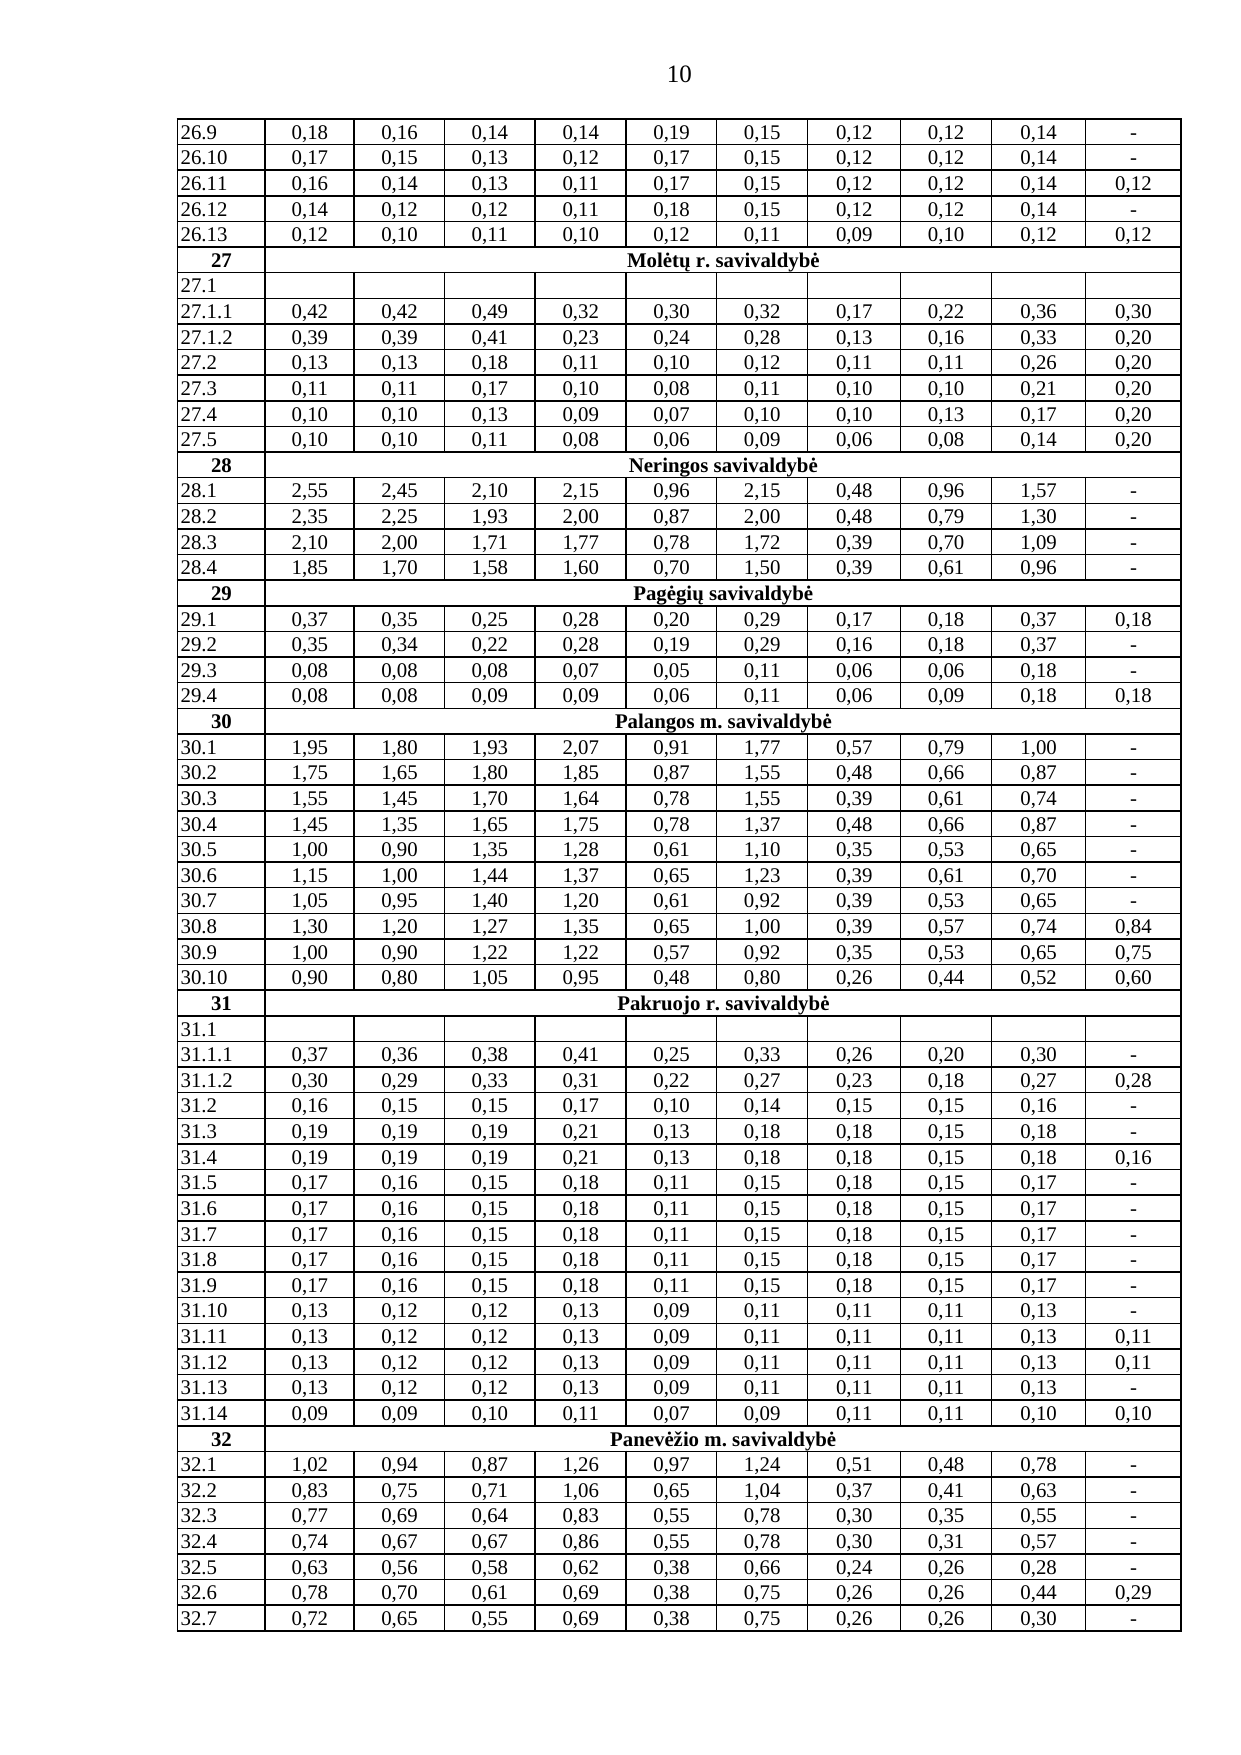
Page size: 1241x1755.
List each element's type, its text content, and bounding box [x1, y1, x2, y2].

table_cell 0,19 [355, 1119, 444, 1143]
table_cell 26.11 [178, 171, 264, 195]
table_cell 26.12 [178, 197, 264, 221]
table_cell 30.7 [178, 888, 264, 912]
table_cell 0,15 [717, 1196, 807, 1220]
table_cell 0,06 [808, 427, 900, 451]
table_cell 0,11 [901, 1375, 991, 1399]
table_cell 0,62 [536, 1555, 625, 1579]
table_cell 0,37 [266, 1042, 353, 1066]
table_cell 0,78 [627, 812, 716, 836]
table_cell 0,87 [445, 1452, 534, 1476]
table_cell 2,10 [266, 530, 353, 554]
table_cell 0,61 [901, 863, 991, 887]
table_cell 0,15 [901, 1247, 991, 1271]
table_cell 0,23 [808, 1068, 900, 1092]
table_cell 0,78 [627, 786, 716, 810]
table_cell - [1086, 1119, 1180, 1143]
table_cell 0,49 [445, 299, 534, 323]
table_cell 0,12 [355, 1298, 444, 1322]
table_cell 0,26 [992, 350, 1085, 374]
table_cell 27.1 [178, 273, 264, 297]
table_cell 0,18 [536, 1170, 625, 1194]
table_cell 0,15 [717, 171, 807, 195]
table_cell 2,55 [266, 478, 353, 502]
table_cell 29.1 [178, 607, 264, 631]
table_cell 0,20 [1086, 350, 1180, 374]
table_cell - [1086, 786, 1180, 810]
table_cell 0,48 [808, 504, 900, 528]
table_cell 0,15 [717, 1222, 807, 1246]
table_cell 0,97 [627, 1452, 716, 1476]
table_cell - [1086, 530, 1180, 554]
table_cell 31.3 [178, 1119, 264, 1143]
table_cell 0,18 [536, 1273, 625, 1297]
table_cell 2,00 [536, 504, 625, 528]
table_cell 0,10 [536, 376, 625, 400]
table_cell [536, 273, 625, 297]
table_cell 2,07 [536, 735, 625, 759]
table_cell 0,65 [355, 1606, 444, 1630]
table_cell 0,86 [536, 1529, 625, 1553]
table_cell 0,15 [901, 1170, 991, 1194]
table_cell 27.5 [178, 427, 264, 451]
table_cell 0,36 [355, 1042, 444, 1066]
table_cell 0,65 [992, 940, 1085, 964]
table_cell 0,31 [536, 1068, 625, 1092]
table_cell 0,18 [808, 1119, 900, 1143]
table_cell [1086, 1017, 1180, 1041]
table_cell 0,65 [992, 837, 1085, 861]
table_cell 0,18 [992, 683, 1085, 707]
table_cell 0,09 [901, 683, 991, 707]
table_cell 0,61 [445, 1580, 534, 1604]
table_cell 0,70 [901, 530, 991, 554]
table_cell 0,39 [808, 888, 900, 912]
table_cell 0,63 [266, 1555, 353, 1579]
table_cell 1,65 [445, 812, 534, 836]
table_cell 0,19 [627, 120, 716, 144]
table_cell 0,15 [808, 1093, 900, 1117]
table_cell 0,78 [627, 530, 716, 554]
table_cell 0,13 [627, 1119, 716, 1143]
table_cell - [1086, 1452, 1180, 1476]
table_cell 0,18 [808, 1273, 900, 1297]
table_cell 0,20 [1086, 402, 1180, 426]
table_cell 32.2 [178, 1478, 264, 1502]
table_cell - [1086, 812, 1180, 836]
table_cell 0,15 [901, 1119, 991, 1143]
table_cell 0,63 [992, 1478, 1085, 1502]
table_cell - [1086, 1247, 1180, 1271]
table_cell 0,95 [536, 965, 625, 989]
table_cell 0,75 [355, 1478, 444, 1502]
table_cell 1,95 [266, 735, 353, 759]
table_cell 0,18 [808, 1247, 900, 1271]
table_cell 0,14 [992, 171, 1085, 195]
table_cell 1,55 [717, 786, 807, 810]
table_cell 0,17 [445, 376, 534, 400]
table_cell 0,14 [266, 197, 353, 221]
table_cell 28 [178, 453, 264, 477]
table_cell - [1086, 863, 1180, 887]
table_cell 0,66 [901, 812, 991, 836]
table_cell 0,16 [266, 1093, 353, 1117]
table_cell 0,15 [445, 1093, 534, 1117]
table_cell 1,20 [536, 888, 625, 912]
table_cell 0,65 [627, 1478, 716, 1502]
table_cell 0,15 [717, 1170, 807, 1194]
table_cell [445, 1017, 534, 1041]
table_cell 0,65 [627, 914, 716, 938]
table_cell 0,37 [266, 607, 353, 631]
table_cell 0,10 [355, 402, 444, 426]
table_cell 0,10 [901, 376, 991, 400]
table_cell 0,26 [901, 1606, 991, 1630]
table_cell 0,10 [627, 350, 716, 374]
table_cell - [1086, 735, 1180, 759]
table_cell 1,22 [445, 940, 534, 964]
table_cell 0,18 [992, 1145, 1085, 1169]
table_cell 0,36 [992, 299, 1085, 323]
table_cell 0,09 [627, 1375, 716, 1399]
table_cell 31.1.1 [178, 1042, 264, 1066]
table_cell 27.1.2 [178, 325, 264, 349]
table_cell 0,67 [355, 1529, 444, 1553]
table_cell 0,08 [266, 658, 353, 682]
table_cell 0,41 [445, 325, 534, 349]
table_cell 0,13 [266, 1350, 353, 1374]
table_cell 1,44 [445, 863, 534, 887]
table_cell 0,06 [808, 658, 900, 682]
table_cell 29.4 [178, 683, 264, 707]
table_cell 0,15 [901, 1196, 991, 1220]
table_cell 0,13 [536, 1324, 625, 1348]
table_cell 0,18 [1086, 607, 1180, 631]
table_cell - [1086, 1093, 1180, 1117]
table_cell 0,22 [445, 632, 534, 656]
table_cell 0,17 [266, 1222, 353, 1246]
table_cell - [1086, 1042, 1180, 1066]
table_cell 0,16 [355, 1273, 444, 1297]
table_cell 0,18 [536, 1222, 625, 1246]
table_cell 2,00 [355, 530, 444, 554]
table_cell 0,19 [266, 1119, 353, 1143]
table_cell 1,37 [717, 812, 807, 836]
table_cell 0,12 [266, 222, 353, 246]
table_cell 0,10 [1086, 1401, 1180, 1425]
table_cell 0,33 [717, 1042, 807, 1066]
table_cell 28.1 [178, 478, 264, 502]
table_cell 0,17 [992, 1247, 1085, 1271]
table_cell 0,55 [627, 1503, 716, 1527]
table_cell - [1086, 1503, 1180, 1527]
table_cell 0,34 [355, 632, 444, 656]
table_cell 0,29 [1086, 1580, 1180, 1604]
table_cell 0,07 [536, 658, 625, 682]
table_cell 0,12 [1086, 171, 1180, 195]
table_cell 29 [178, 581, 264, 605]
table_cell 1,27 [445, 914, 534, 938]
table_cell 1,00 [266, 837, 353, 861]
table_cell 0,39 [808, 530, 900, 554]
table_cell [992, 273, 1085, 297]
table_cell 1,00 [266, 940, 353, 964]
table_cell 0,12 [445, 1298, 534, 1322]
table_cell 1,75 [266, 760, 353, 784]
table_cell 0,13 [445, 402, 534, 426]
table_cell 1,71 [445, 530, 534, 554]
table_cell 0,35 [808, 940, 900, 964]
table_cell 0,13 [266, 350, 353, 374]
table_cell 0,53 [901, 940, 991, 964]
table_cell 0,13 [445, 171, 534, 195]
table_cell [808, 273, 900, 297]
table_cell 31.13 [178, 1375, 264, 1399]
table_cell 30 [178, 709, 264, 733]
table_cell 0,12 [901, 120, 991, 144]
table_cell 0,16 [355, 1247, 444, 1271]
table_cell - [1086, 197, 1180, 221]
table_cell 0,06 [808, 683, 900, 707]
table_cell 0,16 [901, 325, 991, 349]
table_cell 0,12 [627, 222, 716, 246]
table_cell 0,11 [627, 1170, 716, 1194]
table_cell 0,18 [266, 120, 353, 144]
table_cell 0,19 [266, 1145, 353, 1169]
table_cell 0,12 [901, 197, 991, 221]
table_cell 0,78 [717, 1529, 807, 1553]
table_cell 1,10 [717, 837, 807, 861]
table_cell 31.5 [178, 1170, 264, 1194]
table_cell 0,11 [536, 350, 625, 374]
table_cell 0,65 [992, 888, 1085, 912]
table_cell 0,51 [808, 1452, 900, 1476]
table_cell - [1086, 120, 1180, 144]
table_cell 0,18 [717, 1145, 807, 1169]
table_cell [445, 273, 534, 297]
table_cell 0,12 [901, 145, 991, 169]
table_cell [808, 1017, 900, 1041]
table_cell 1,23 [717, 863, 807, 887]
table_cell 0,16 [355, 120, 444, 144]
table_cell 2,25 [355, 504, 444, 528]
table_cell Panevėžio m. savivaldybė [266, 1427, 1180, 1451]
table_cell 0,38 [445, 1042, 534, 1066]
table_cell 0,12 [445, 1375, 534, 1399]
table_cell 0,29 [717, 632, 807, 656]
table_cell 1,05 [445, 965, 534, 989]
table_cell 1,09 [992, 530, 1085, 554]
table_cell 0,79 [901, 735, 991, 759]
table_cell 0,06 [627, 427, 716, 451]
table_cell 2,35 [266, 504, 353, 528]
table_cell 31.11 [178, 1324, 264, 1348]
table_cell 0,11 [717, 1375, 807, 1399]
table_cell 1,02 [266, 1452, 353, 1476]
table_cell 0,28 [717, 325, 807, 349]
table_cell 0,16 [1086, 1145, 1180, 1169]
table_cell 0,61 [901, 786, 991, 810]
table_cell 31.2 [178, 1093, 264, 1117]
table_cell 0,07 [627, 1401, 716, 1425]
table_cell 0,15 [445, 1196, 534, 1220]
table_cell 1,60 [536, 555, 625, 579]
table_cell 0,18 [627, 197, 716, 221]
table_cell 32.5 [178, 1555, 264, 1579]
table_cell 0,18 [536, 1196, 625, 1220]
table_cell 0,16 [355, 1170, 444, 1194]
table_cell 1,35 [536, 914, 625, 938]
table_cell 1,58 [445, 555, 534, 579]
table_cell 0,15 [901, 1093, 991, 1117]
table_cell 1,30 [266, 914, 353, 938]
table_cell Pagėgių savivaldybė [266, 581, 1180, 605]
table_cell 0,15 [355, 1093, 444, 1117]
table_cell 0,17 [992, 1170, 1085, 1194]
table_cell 0,32 [717, 299, 807, 323]
table_cell 32.3 [178, 1503, 264, 1527]
table_cell 0,37 [992, 607, 1085, 631]
table_cell 0,18 [717, 1119, 807, 1143]
table_cell 0,15 [717, 197, 807, 221]
table_cell 0,15 [717, 120, 807, 144]
table_cell 0,90 [355, 940, 444, 964]
table_cell 0,30 [992, 1042, 1085, 1066]
table_cell 0,13 [266, 1324, 353, 1348]
table_cell 0,20 [1086, 376, 1180, 400]
table_cell 1,77 [536, 530, 625, 554]
table_cell 28.3 [178, 530, 264, 554]
table_cell 0,11 [627, 1222, 716, 1246]
table_cell 0,26 [901, 1555, 991, 1579]
table_cell 0,13 [992, 1350, 1085, 1374]
table_cell 0,38 [627, 1555, 716, 1579]
table_cell 0,20 [901, 1042, 991, 1066]
table_cell [717, 1017, 807, 1041]
table_cell 0,11 [717, 222, 807, 246]
table_cell 0,23 [536, 325, 625, 349]
table_cell 27 [178, 248, 264, 272]
table_cell [266, 1017, 353, 1041]
table_cell 1,80 [355, 735, 444, 759]
table_cell 31.10 [178, 1298, 264, 1322]
table_cell 0,20 [1086, 325, 1180, 349]
table_cell 0,78 [992, 1452, 1085, 1476]
table_cell 0,17 [266, 1170, 353, 1194]
table_cell 0,80 [355, 965, 444, 989]
table_cell 0,08 [901, 427, 991, 451]
table_cell - [1086, 1273, 1180, 1297]
table_cell 30.1 [178, 735, 264, 759]
table_cell 0,56 [355, 1555, 444, 1579]
table_cell 30.8 [178, 914, 264, 938]
table_cell 0,17 [992, 402, 1085, 426]
table_cell 0,17 [266, 1196, 353, 1220]
table_cell 0,71 [445, 1478, 534, 1502]
table_cell 0,92 [717, 888, 807, 912]
table_cell 0,09 [266, 1401, 353, 1425]
table_cell 0,17 [536, 1093, 625, 1117]
table_cell - [1086, 1529, 1180, 1553]
table_cell 0,15 [445, 1273, 534, 1297]
table_cell 0,13 [266, 1375, 353, 1399]
table_cell 0,37 [992, 632, 1085, 656]
table_cell 0,48 [808, 478, 900, 502]
table_cell 0,08 [355, 658, 444, 682]
table_cell 0,35 [355, 607, 444, 631]
table_cell Pakruojo r. savivaldybė [266, 991, 1180, 1015]
table_cell 0,15 [901, 1273, 991, 1297]
table_cell [901, 273, 991, 297]
table_cell 0,25 [627, 1042, 716, 1066]
table_cell 0,12 [992, 222, 1085, 246]
table_cell 0,18 [901, 1068, 991, 1092]
table_cell 0,11 [717, 1350, 807, 1374]
table_cell 32.7 [178, 1606, 264, 1630]
table_cell 0,64 [445, 1503, 534, 1527]
table_cell 0,11 [901, 1350, 991, 1374]
table_cell 0,09 [627, 1324, 716, 1348]
table_cell 0,09 [627, 1298, 716, 1322]
table_cell 0,10 [717, 402, 807, 426]
table_cell 0,30 [627, 299, 716, 323]
table_cell 1,64 [536, 786, 625, 810]
table_cell 0,39 [266, 325, 353, 349]
table_cell Molėtų r. savivaldybė [266, 248, 1180, 272]
table_cell 0,11 [627, 1273, 716, 1297]
table_cell 0,26 [808, 1606, 900, 1630]
table_cell 28.2 [178, 504, 264, 528]
table_cell 0,06 [901, 658, 991, 682]
table_cell 0,19 [627, 632, 716, 656]
table_cell 0,13 [992, 1324, 1085, 1348]
table_cell 30.6 [178, 863, 264, 887]
table_cell 0,12 [1086, 222, 1180, 246]
table_cell 0,14 [445, 120, 534, 144]
table_cell 0,35 [266, 632, 353, 656]
table_cell 0,14 [992, 427, 1085, 451]
table_cell 0,08 [536, 427, 625, 451]
table_cell 0,09 [445, 683, 534, 707]
table_cell 0,11 [1086, 1324, 1180, 1348]
table_cell 32.6 [178, 1580, 264, 1604]
table_cell 0,83 [266, 1478, 353, 1502]
table_cell 0,26 [808, 965, 900, 989]
table_cell 0,80 [717, 965, 807, 989]
table_cell - [1086, 555, 1180, 579]
table_cell 0,57 [808, 735, 900, 759]
table_cell 0,22 [627, 1068, 716, 1092]
table_cell 1,55 [717, 760, 807, 784]
table_cell 0,53 [901, 888, 991, 912]
table_cell 0,14 [992, 120, 1085, 144]
table_cell 0,13 [355, 350, 444, 374]
table_cell 0,15 [717, 1273, 807, 1297]
table_cell 1,00 [355, 863, 444, 887]
table_cell 32.1 [178, 1452, 264, 1476]
table_cell 0,13 [992, 1298, 1085, 1322]
table_cell 0,10 [901, 222, 991, 246]
table_cell 0,29 [717, 607, 807, 631]
table_cell 26.10 [178, 145, 264, 169]
table_cell 0,10 [355, 222, 444, 246]
table_cell 0,26 [808, 1580, 900, 1604]
table_cell 0,39 [808, 555, 900, 579]
table_cell [717, 273, 807, 297]
table_cell 0,16 [808, 632, 900, 656]
table_cell 1,80 [445, 760, 534, 784]
table_cell 0,61 [627, 888, 716, 912]
table_cell 1,26 [536, 1452, 625, 1476]
table_cell 26.9 [178, 120, 264, 144]
table_cell 32.4 [178, 1529, 264, 1553]
table_cell 0,87 [627, 504, 716, 528]
table_cell 0,87 [627, 760, 716, 784]
table_cell 1,45 [355, 786, 444, 810]
table_cell - [1086, 1170, 1180, 1194]
table_cell [1086, 273, 1180, 297]
table_cell 27.4 [178, 402, 264, 426]
table_cell [901, 1017, 991, 1041]
table_cell 0,06 [627, 683, 716, 707]
table_cell 0,18 [808, 1145, 900, 1169]
table_cell 0,87 [992, 760, 1085, 784]
table_cell 0,44 [901, 965, 991, 989]
table_cell 0,67 [445, 1529, 534, 1553]
table_cell 30.3 [178, 786, 264, 810]
table_cell 0,74 [992, 914, 1085, 938]
table_cell 0,10 [992, 1401, 1085, 1425]
table_cell 0,44 [992, 1580, 1085, 1604]
table_cell 1,04 [717, 1478, 807, 1502]
table_cell 0,11 [717, 683, 807, 707]
table_cell 0,11 [808, 1298, 900, 1322]
table_cell - [1086, 837, 1180, 861]
table_cell 0,11 [901, 350, 991, 374]
table_cell - [1086, 1196, 1180, 1220]
table_cell 0,55 [627, 1529, 716, 1553]
table_cell 0,66 [901, 760, 991, 784]
table_cell 0,13 [536, 1350, 625, 1374]
table_cell 0,53 [901, 837, 991, 861]
table_cell - [1086, 504, 1180, 528]
table_cell 0,39 [808, 786, 900, 810]
table_cell 30.4 [178, 812, 264, 836]
table_cell 0,20 [1086, 427, 1180, 451]
table_cell 0,57 [627, 940, 716, 964]
table_cell 0,13 [536, 1298, 625, 1322]
table_cell 29.3 [178, 658, 264, 682]
table_cell 0,09 [536, 683, 625, 707]
table_cell 0,13 [536, 1375, 625, 1399]
table_cell 0,27 [992, 1068, 1085, 1092]
table_cell 0,15 [355, 145, 444, 169]
table_cell 0,57 [901, 914, 991, 938]
table_cell 0,18 [808, 1222, 900, 1246]
table_cell 0,19 [445, 1145, 534, 1169]
table_cell 0,11 [536, 171, 625, 195]
table_cell 0,14 [355, 171, 444, 195]
table_cell 0,17 [266, 145, 353, 169]
table_cell 0,74 [266, 1529, 353, 1553]
table_cell 28.4 [178, 555, 264, 579]
table_cell 0,16 [355, 1222, 444, 1246]
table_cell 0,69 [355, 1503, 444, 1527]
table_cell 0,33 [992, 325, 1085, 349]
table_cell 0,65 [627, 863, 716, 887]
table_cell 0,31 [901, 1529, 991, 1553]
table_cell 0,10 [536, 222, 625, 246]
table_cell 0,11 [536, 1401, 625, 1425]
table_cell 0,13 [992, 1375, 1085, 1399]
table_cell 30.2 [178, 760, 264, 784]
table_cell 0,17 [992, 1273, 1085, 1297]
table_cell 1,77 [717, 735, 807, 759]
table_cell 0,15 [717, 1247, 807, 1271]
table_cell 0,11 [536, 197, 625, 221]
table_cell 1,15 [266, 863, 353, 887]
table_cell 0,30 [1086, 299, 1180, 323]
table_cell 0,21 [536, 1145, 625, 1169]
table_cell 30.9 [178, 940, 264, 964]
table_cell Palangos m. savivaldybė [266, 709, 1180, 733]
table_cell [536, 1017, 625, 1041]
table_cell Neringos savivaldybė [266, 453, 1180, 477]
table_cell 0,08 [445, 658, 534, 682]
table_cell 27.2 [178, 350, 264, 374]
table_cell 0,12 [445, 1350, 534, 1374]
table_cell 0,87 [992, 812, 1085, 836]
table_cell 0,17 [808, 299, 900, 323]
table_cell 0,11 [808, 1375, 900, 1399]
table_cell 1,70 [355, 555, 444, 579]
table_cell 0,74 [992, 786, 1085, 810]
table_cell [266, 273, 353, 297]
table_cell 1,55 [266, 786, 353, 810]
table_cell [992, 1017, 1085, 1041]
table_cell 0,78 [266, 1580, 353, 1604]
table_cell 0,38 [627, 1606, 716, 1630]
table_cell - [1086, 760, 1180, 784]
table_cell 1,93 [445, 504, 534, 528]
table_cell 32 [178, 1427, 264, 1451]
table_cell 0,38 [627, 1580, 716, 1604]
table_cell 0,39 [808, 914, 900, 938]
table_cell 0,17 [266, 1273, 353, 1297]
table_cell 0,41 [536, 1042, 625, 1066]
table_cell 31.4 [178, 1145, 264, 1169]
table_cell 0,75 [717, 1580, 807, 1604]
table_cell 0,17 [808, 607, 900, 631]
table_cell 27.3 [178, 376, 264, 400]
table_cell 1,05 [266, 888, 353, 912]
table_cell 2,10 [445, 478, 534, 502]
table_cell 0,15 [717, 145, 807, 169]
table_cell 0,12 [808, 145, 900, 169]
table_cell 0,10 [266, 402, 353, 426]
table_cell 0,91 [627, 735, 716, 759]
table_cell [627, 273, 716, 297]
table_cell 0,13 [266, 1298, 353, 1322]
table_cell 0,16 [992, 1093, 1085, 1117]
table_cell - [1086, 1222, 1180, 1246]
table_cell 30.5 [178, 837, 264, 861]
table_cell 0,10 [355, 427, 444, 451]
table_cell 0,61 [901, 555, 991, 579]
table_cell 0,13 [808, 325, 900, 349]
table_cell 0,96 [901, 478, 991, 502]
table_cell 29.2 [178, 632, 264, 656]
table_cell - [1086, 1298, 1180, 1322]
table_cell 0,21 [536, 1119, 625, 1143]
table_cell 0,09 [717, 1401, 807, 1425]
table_cell 0,20 [627, 607, 716, 631]
table_cell 0,12 [717, 350, 807, 374]
table_cell - [1086, 1606, 1180, 1630]
table_cell 27.1.1 [178, 299, 264, 323]
table_cell 0,52 [992, 965, 1085, 989]
table_cell 0,15 [901, 1222, 991, 1246]
table_cell 31.1.2 [178, 1068, 264, 1092]
table_cell 0,28 [536, 607, 625, 631]
table_cell 0,11 [901, 1401, 991, 1425]
table_cell 0,12 [445, 197, 534, 221]
table_cell 0,18 [808, 1170, 900, 1194]
table_cell 1,20 [355, 914, 444, 938]
table_cell 0,09 [536, 402, 625, 426]
table_cell - [1086, 632, 1180, 656]
table_cell 0,11 [717, 1298, 807, 1322]
table_cell 1,35 [445, 837, 534, 861]
table_cell 0,15 [445, 1222, 534, 1246]
table_cell 0,60 [1086, 965, 1180, 989]
table_cell 0,90 [355, 837, 444, 861]
table_cell 0,78 [717, 1503, 807, 1527]
table_cell 2,15 [536, 478, 625, 502]
table_cell 0,12 [355, 197, 444, 221]
table_cell 0,09 [717, 427, 807, 451]
table_cell - [1086, 1478, 1180, 1502]
table_cell 0,08 [266, 683, 353, 707]
table_cell 0,39 [808, 863, 900, 887]
table_cell 0,75 [717, 1606, 807, 1630]
table_cell 0,30 [808, 1503, 900, 1527]
table_cell 1,45 [266, 812, 353, 836]
table_cell 0,19 [355, 1145, 444, 1169]
table_cell 0,11 [717, 658, 807, 682]
table_cell 31 [178, 991, 264, 1015]
table_cell 1,24 [717, 1452, 807, 1476]
table_cell 0,05 [627, 658, 716, 682]
table_cell 0,07 [627, 402, 716, 426]
table_cell 2,45 [355, 478, 444, 502]
table_cell 0,69 [536, 1606, 625, 1630]
table_cell 0,24 [627, 325, 716, 349]
table_cell 0,11 [808, 350, 900, 374]
table_cell 0,92 [717, 940, 807, 964]
table_cell 1,85 [266, 555, 353, 579]
table_cell 0,13 [901, 402, 991, 426]
table_cell 0,95 [355, 888, 444, 912]
table_cell - [1086, 888, 1180, 912]
table_cell 0,11 [1086, 1350, 1180, 1374]
table_cell 0,25 [445, 607, 534, 631]
table_cell 0,11 [627, 1196, 716, 1220]
table_cell 30.10 [178, 965, 264, 989]
table_cell 0,15 [445, 1170, 534, 1194]
table_cell 0,10 [445, 1401, 534, 1425]
table_cell 0,09 [808, 222, 900, 246]
table_cell 1,35 [355, 812, 444, 836]
table_cell 0,14 [992, 145, 1085, 169]
table_cell 0,48 [808, 760, 900, 784]
table_cell 0,15 [901, 1145, 991, 1169]
table_cell 0,26 [808, 1042, 900, 1066]
table_cell 1,57 [992, 478, 1085, 502]
table_cell 0,11 [266, 376, 353, 400]
table_cell 0,75 [1086, 940, 1180, 964]
table_cell 0,09 [355, 1401, 444, 1425]
table_cell 0,18 [536, 1247, 625, 1271]
table_cell 0,70 [992, 863, 1085, 887]
table_cell 0,41 [901, 1478, 991, 1502]
table_cell [627, 1017, 716, 1041]
table_cell 0,21 [992, 376, 1085, 400]
table_cell 0,12 [808, 197, 900, 221]
table_cell 0,10 [266, 427, 353, 451]
table_cell 0,10 [808, 376, 900, 400]
table_cell 0,11 [901, 1324, 991, 1348]
table_cell 0,79 [901, 504, 991, 528]
table_cell 0,55 [992, 1503, 1085, 1527]
table_cell 0,32 [536, 299, 625, 323]
table_cell 0,12 [355, 1350, 444, 1374]
table_cell 31.7 [178, 1222, 264, 1246]
table_cell 0,35 [808, 837, 900, 861]
table_cell 0,83 [536, 1503, 625, 1527]
table_cell 0,16 [355, 1196, 444, 1220]
table_cell 0,14 [536, 120, 625, 144]
table_cell 0,28 [992, 1555, 1085, 1579]
table_cell 0,11 [627, 1247, 716, 1271]
table_cell 0,18 [1086, 683, 1180, 707]
table_cell - [1086, 478, 1180, 502]
table_cell 0,12 [536, 145, 625, 169]
table_cell 0,10 [627, 1093, 716, 1117]
table_cell 0,26 [901, 1580, 991, 1604]
table_cell 0,24 [808, 1555, 900, 1579]
table_cell 0,29 [355, 1068, 444, 1092]
table_cell 0,08 [627, 376, 716, 400]
table_cell 0,17 [992, 1196, 1085, 1220]
table_cell 1,93 [445, 735, 534, 759]
table_cell 0,48 [901, 1452, 991, 1476]
table_cell 1,00 [992, 735, 1085, 759]
table_cell 0,39 [355, 325, 444, 349]
table_cell 0,69 [536, 1580, 625, 1604]
table_cell 0,96 [627, 478, 716, 502]
table_cell 0,09 [627, 1350, 716, 1374]
table_cell 0,70 [627, 555, 716, 579]
table_cell 0,28 [536, 632, 625, 656]
table_cell 0,28 [1086, 1068, 1180, 1092]
table_cell 0,18 [992, 1119, 1085, 1143]
table_cell 1,75 [536, 812, 625, 836]
table_cell 0,17 [627, 171, 716, 195]
table_cell 0,33 [445, 1068, 534, 1092]
table_cell 1,65 [355, 760, 444, 784]
table_cell 0,35 [901, 1503, 991, 1527]
table_cell 31.9 [178, 1273, 264, 1297]
table_cell 0,11 [808, 1350, 900, 1374]
table_cell 0,11 [355, 376, 444, 400]
table_cell [355, 1017, 444, 1041]
table_cell 2,15 [717, 478, 807, 502]
table_cell 26.13 [178, 222, 264, 246]
table_cell 0,17 [627, 145, 716, 169]
table_cell 1,37 [536, 863, 625, 887]
table_cell 0,08 [355, 683, 444, 707]
table_cell - [1086, 1375, 1180, 1399]
table_cell 0,30 [808, 1529, 900, 1553]
table_cell 1,06 [536, 1478, 625, 1502]
table_cell - [1086, 145, 1180, 169]
table_cell 0,12 [355, 1324, 444, 1348]
table_cell 0,18 [808, 1196, 900, 1220]
table_cell 0,13 [445, 145, 534, 169]
table_cell 0,11 [717, 376, 807, 400]
table_cell 0,70 [355, 1580, 444, 1604]
table_cell 0,12 [355, 1375, 444, 1399]
table_cell 1,70 [445, 786, 534, 810]
table_cell 0,22 [901, 299, 991, 323]
table_cell 0,37 [808, 1478, 900, 1502]
table_cell 1,00 [717, 914, 807, 938]
table_cell 1,22 [536, 940, 625, 964]
table_cell 0,16 [266, 171, 353, 195]
table_cell 0,94 [355, 1452, 444, 1476]
table_cell 0,11 [717, 1324, 807, 1348]
table_cell 2,00 [717, 504, 807, 528]
table_cell 0,12 [808, 120, 900, 144]
table_cell 0,90 [266, 965, 353, 989]
table_cell 31.8 [178, 1247, 264, 1271]
table_cell 0,18 [901, 632, 991, 656]
table_cell - [1086, 658, 1180, 682]
table_cell 0,10 [808, 402, 900, 426]
table_cell 31.14 [178, 1401, 264, 1425]
table_cell 0,18 [445, 350, 534, 374]
table_cell 0,27 [717, 1068, 807, 1092]
table_cell 0,48 [627, 965, 716, 989]
table_cell 0,77 [266, 1503, 353, 1527]
table_cell 0,14 [717, 1093, 807, 1117]
table_cell 0,30 [992, 1606, 1085, 1630]
table_cell 1,50 [717, 555, 807, 579]
table_cell 0,12 [901, 171, 991, 195]
table_cell 0,18 [992, 658, 1085, 682]
table_cell 0,15 [445, 1247, 534, 1271]
table_cell 0,96 [992, 555, 1085, 579]
table_cell 0,55 [445, 1606, 534, 1630]
table_cell 0,17 [266, 1247, 353, 1271]
table_cell 0,57 [992, 1529, 1085, 1553]
table_cell 1,85 [536, 760, 625, 784]
table_cell 0,30 [266, 1068, 353, 1092]
table_cell 0,42 [355, 299, 444, 323]
table_cell 0,61 [627, 837, 716, 861]
table_cell 0,11 [445, 222, 534, 246]
table_cell 31.1 [178, 1017, 264, 1041]
table_cell 0,18 [901, 607, 991, 631]
table_cell [355, 273, 444, 297]
table_cell 0,13 [627, 1145, 716, 1169]
table_cell 1,30 [992, 504, 1085, 528]
table_cell 0,11 [445, 427, 534, 451]
table_cell 0,72 [266, 1606, 353, 1630]
table_cell 0,12 [808, 171, 900, 195]
table_cell 0,12 [445, 1324, 534, 1348]
table_cell 1,28 [536, 837, 625, 861]
table_cell 0,19 [445, 1119, 534, 1143]
table_cell 0,66 [717, 1555, 807, 1579]
table_cell 31.12 [178, 1350, 264, 1374]
table_cell 0,42 [266, 299, 353, 323]
table_cell 0,14 [992, 197, 1085, 221]
table_cell 0,48 [808, 812, 900, 836]
table_cell 0,84 [1086, 914, 1180, 938]
table_cell 1,72 [717, 530, 807, 554]
table_cell 0,11 [901, 1298, 991, 1322]
table_cell 0,17 [992, 1222, 1085, 1246]
table_cell - [1086, 1555, 1180, 1579]
table_cell 0,11 [808, 1324, 900, 1348]
table_cell 31.6 [178, 1196, 264, 1220]
table_cell 1,40 [445, 888, 534, 912]
table_cell 0,58 [445, 1555, 534, 1579]
table_cell 0,11 [808, 1401, 900, 1425]
